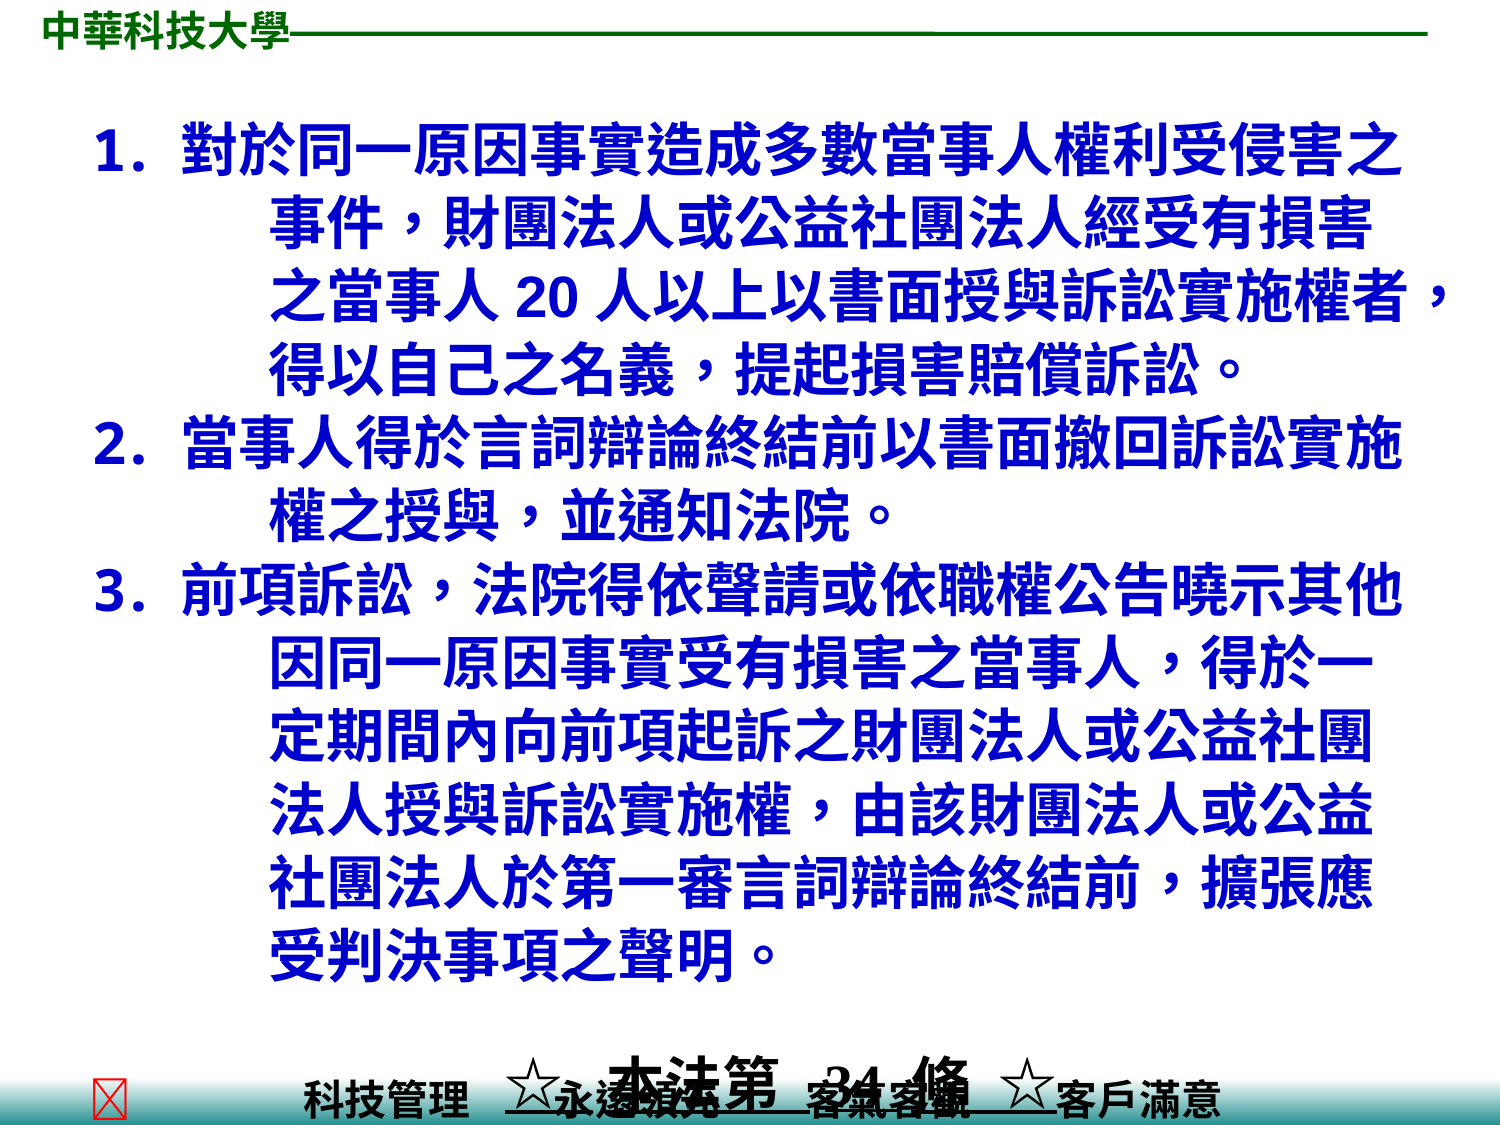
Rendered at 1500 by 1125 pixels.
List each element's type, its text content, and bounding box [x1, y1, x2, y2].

list 對於同一原因事實造成多數當事人權利受侵害之事件，財團法人或公益社團法人經受有損害之當事人20人以上以書面授與訴訟實施權者，得以自己之名義，提起損害賠償訴訟。 當事人得於言詞辯論終結前以書面撤回訴訟實施權之授與，並通知法院。 前項訴訟，法院得依聲請或依職權公告曉示其他因同一原因事實受有損害之當事人，得於一定期間內向前項起訴之財團法人或公益社團法人授與訴訟實施權，由該財團法人或公益社團法人於第一審言詞辯論終結前，擴張應受判決事項之聲明。 [76, 101, 1430, 1012]
text_box ☆ 本法第 34 條 ☆ [490, 1040, 1072, 1125]
